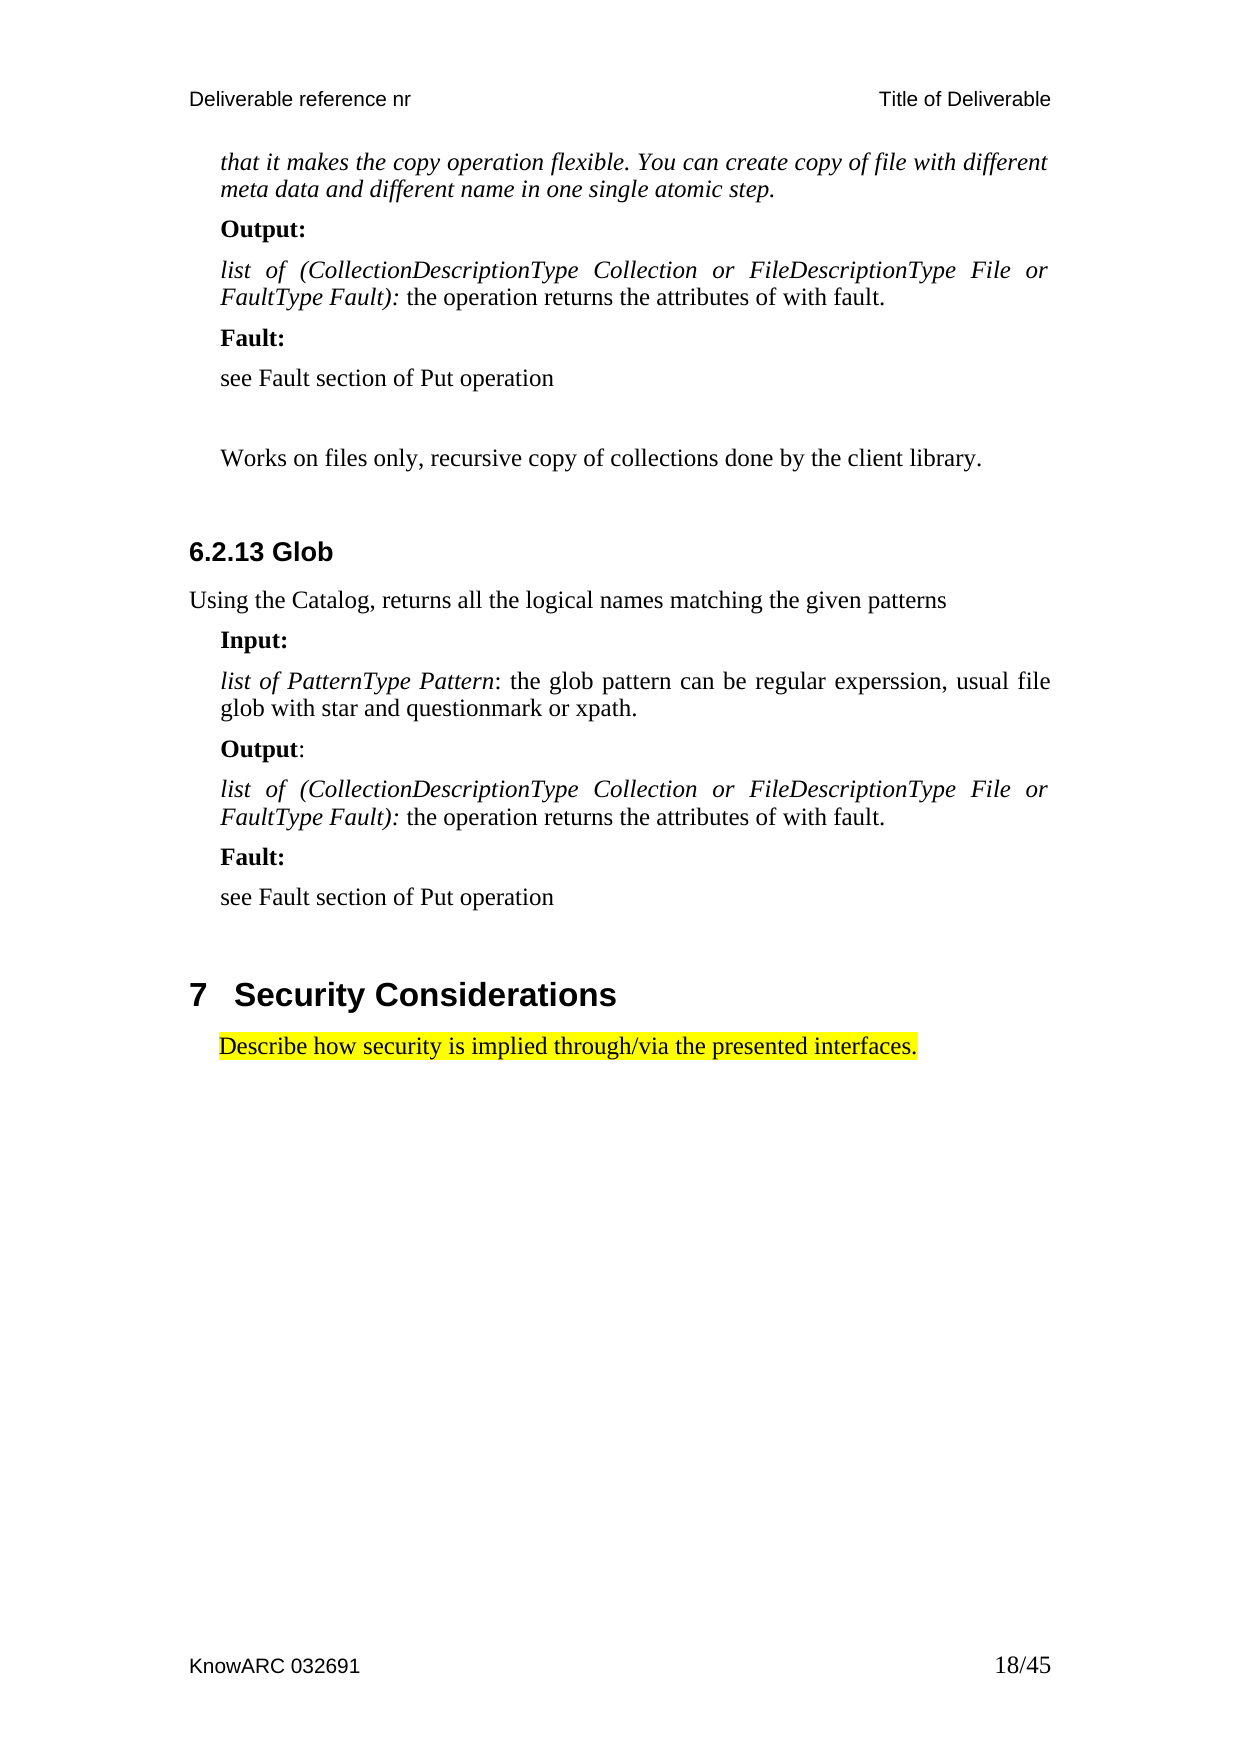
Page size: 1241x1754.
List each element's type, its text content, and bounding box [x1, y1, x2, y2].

subtitle Security Considerations [189, 976, 1051, 1013]
text see Fault section of Put operation [220, 883, 1051, 911]
text Output: [220, 735, 1051, 762]
text Describe how security is implied through/via the presented interfaces. [189, 1032, 1051, 1060]
text list of PatternType Pattern: the glob pattern can be regular experssion, usual file glob with star and questionmark or xpath. [220, 667, 1051, 722]
text Using the Catalog, returns all the logical names matching the given patterns [189, 586, 1051, 614]
text see Fault section of Put operation [220, 364, 1051, 392]
text Fault: [220, 324, 1051, 351]
text list of (CollectionDescriptionType Collection or FileDescriptionType File or FaultType Fault): the operation returns the attributes of with fault. [220, 775, 1051, 830]
text Output: [220, 216, 1051, 243]
text Input: [220, 627, 1051, 654]
text list of (CollectionDescriptionType Collection or FileDescriptionType File or FaultType Fault): the operation returns the attributes of with fault. [220, 256, 1051, 311]
text Fault: [220, 843, 1051, 871]
text Works on files only, recursive copy of collections done by the client library. [220, 444, 1051, 472]
subtitle Glob [189, 537, 1051, 568]
